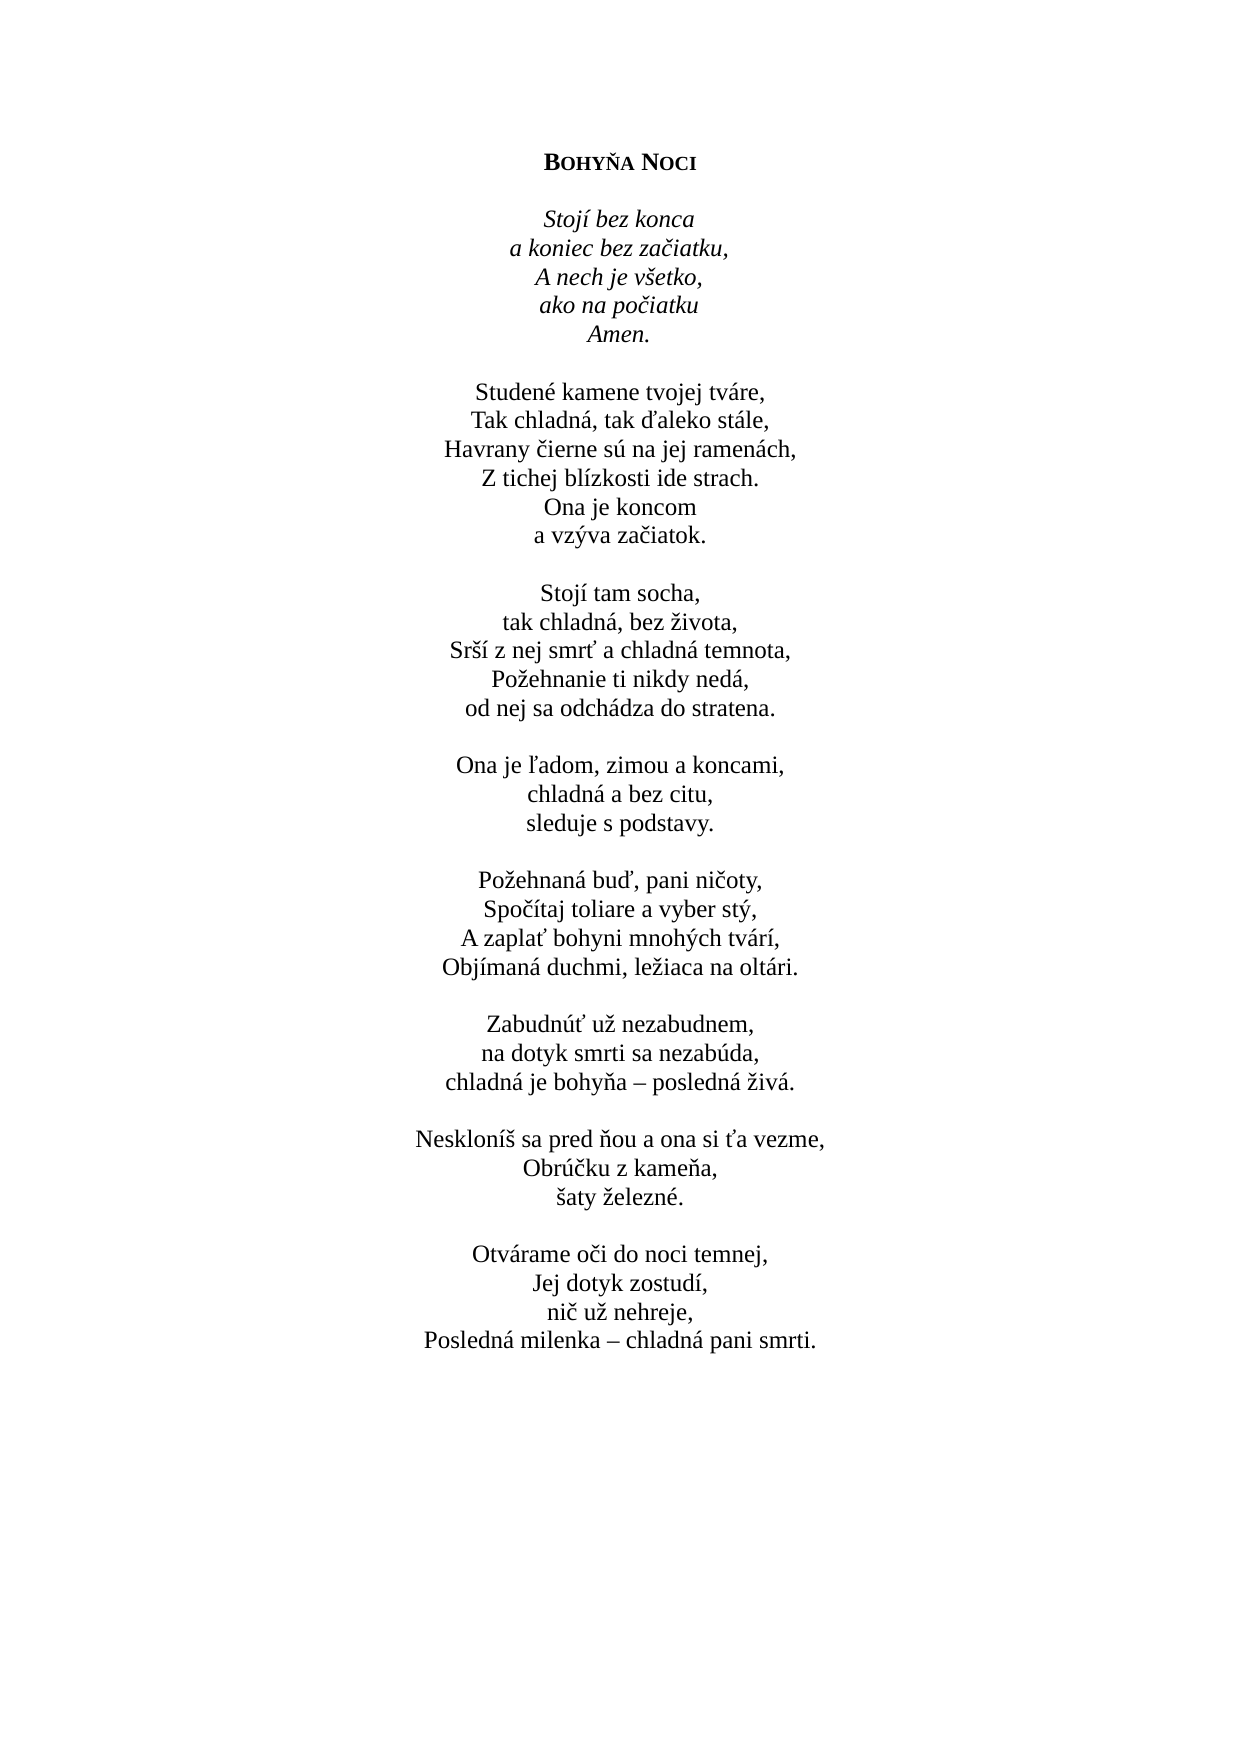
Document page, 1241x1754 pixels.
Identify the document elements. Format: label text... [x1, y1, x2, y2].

text šaty železné. [118, 1182, 1122, 1211]
text Neskloníš sa pred ňou a ona si ťa vezme, [118, 1124, 1122, 1153]
text na dotyk smrti sa nezabúda, [118, 1038, 1122, 1067]
text Amen. [118, 319, 1122, 348]
text a vzýva začiatok. [118, 521, 1122, 549]
text Ona je koncom [118, 492, 1122, 521]
text a koniec bez začiatku, [118, 233, 1122, 262]
text Stojí tam socha, [118, 578, 1122, 607]
text chladná a bez citu, [118, 779, 1122, 808]
text nič už nehreje, [118, 1297, 1122, 1326]
text Požehnanie ti nikdy nedá, [118, 664, 1122, 693]
text Havrany čierne sú na jej ramenách, [118, 434, 1122, 463]
text A nech je všetko, [118, 262, 1122, 291]
text sleduje s podstavy. [118, 808, 1122, 837]
text Studené kamene tvojej tváre, [118, 377, 1122, 406]
text od nej sa odchádza do stratena. [118, 693, 1122, 722]
text Ona je ľadom, zimou a koncami, [118, 751, 1122, 779]
text ako na počiatku [118, 291, 1122, 319]
text Objímaná duchmi, ležiaca na oltári. [118, 952, 1122, 981]
text Požehnaná buď, pani ničoty, [118, 866, 1122, 894]
text Stojí bez konca [118, 204, 1122, 233]
text Z tichej blízkosti ide strach. [118, 463, 1122, 492]
text Obrúčku z kameňa, [118, 1153, 1122, 1182]
text Zabudnúť už nezabudnem, [118, 1009, 1122, 1038]
text Tak chladná, tak ďaleko stále, [118, 406, 1122, 434]
text Srší z nej smrť a chladná temnota, [118, 636, 1122, 664]
text Otvárame oči do noci temnej, [118, 1239, 1122, 1268]
text Posledná milenka – chladná pani smrti. [118, 1326, 1122, 1354]
text chladná je bohyňa – posledná živá. [118, 1067, 1122, 1096]
text Spočítaj toliare a vyber stý, [118, 894, 1122, 923]
text tak chladná, bez života, [118, 607, 1122, 636]
text A zaplať bohyni mnohých tvárí, [118, 923, 1122, 952]
text Bohyňa Noci [118, 147, 1122, 176]
text Jej dotyk zostudí, [118, 1268, 1122, 1297]
